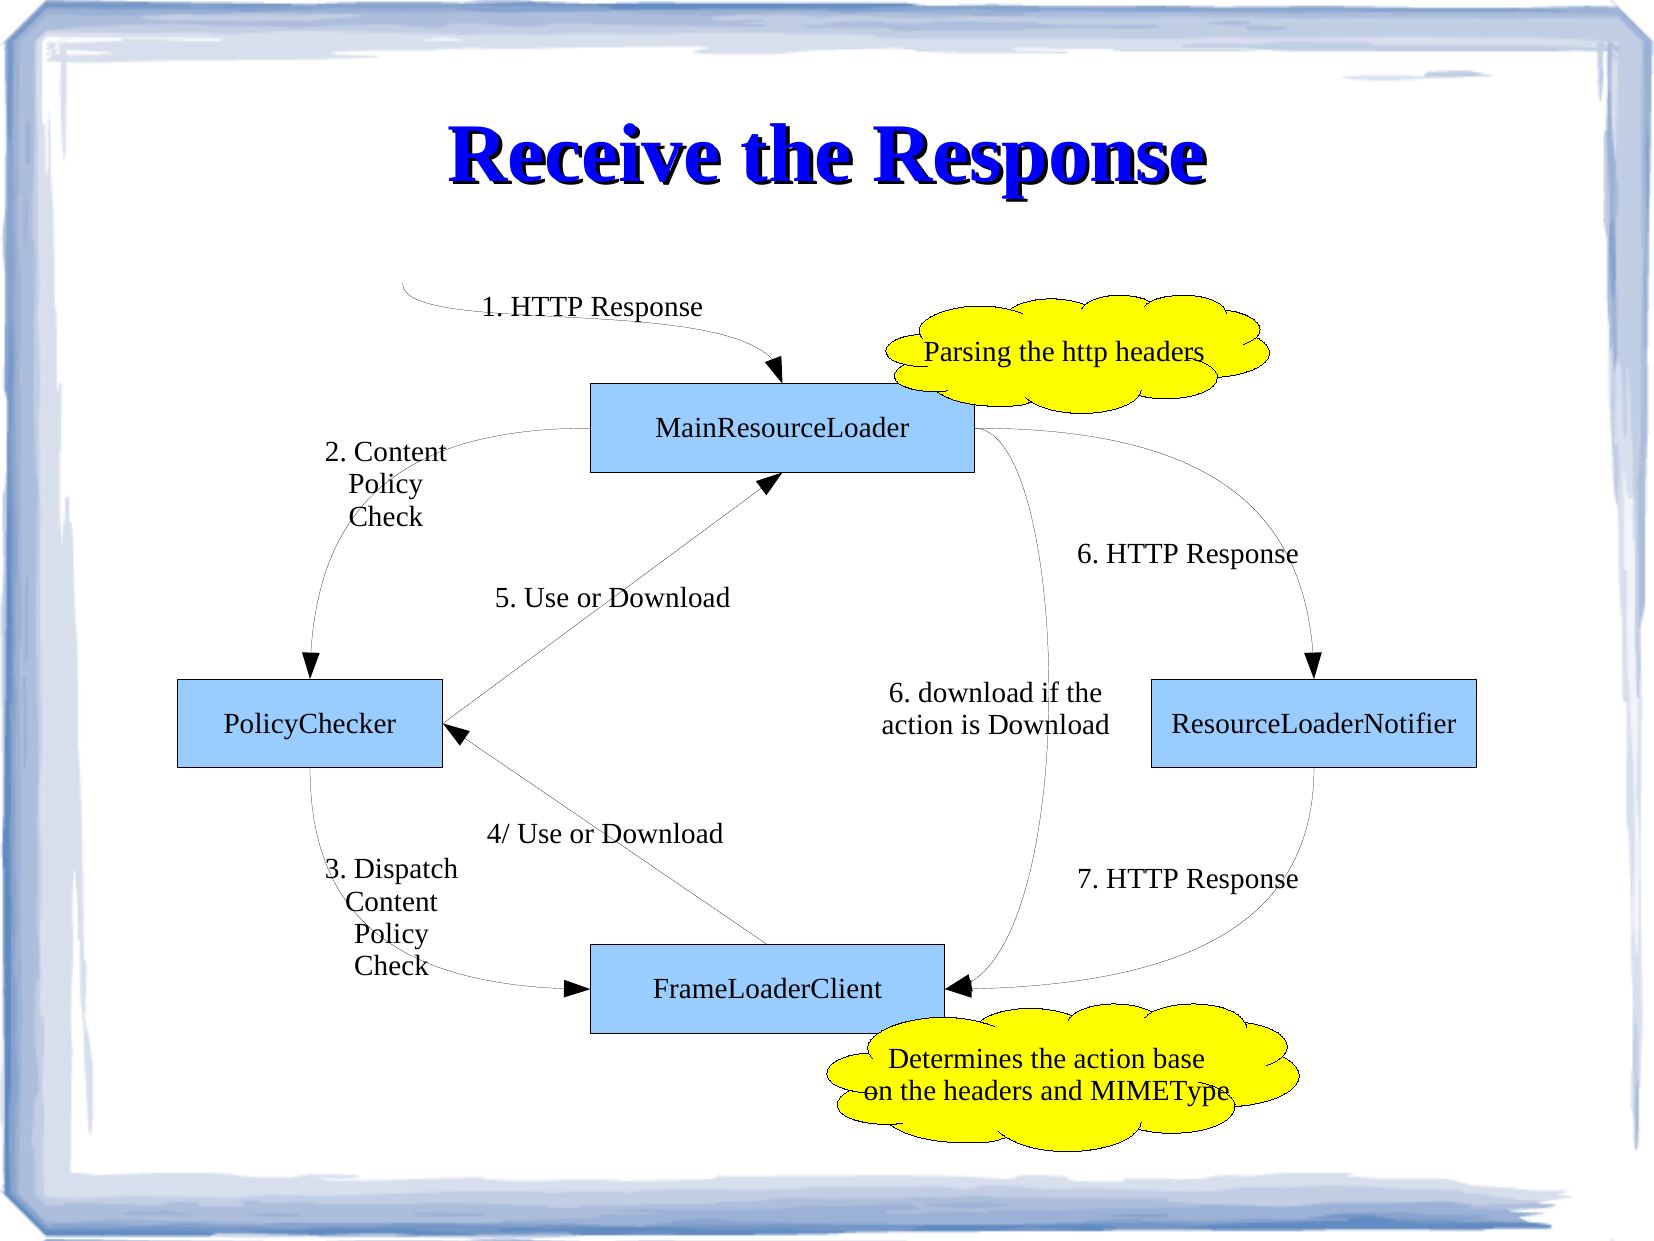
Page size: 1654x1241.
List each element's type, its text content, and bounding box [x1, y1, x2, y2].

text_box MainResourceLoader [590, 383, 975, 473]
text_box Determines the action base on the headers and MIMEType [826, 1003, 1300, 1152]
text_box FrameLoaderClient [590, 944, 945, 1034]
picture [0, 0, 1654, 1241]
text_box PolicyChecker [177, 679, 443, 768]
title Receive the Response [82, 49, 1571, 257]
text_box Parsing the http headers [885, 295, 1270, 414]
text_box ResourceLoaderNotifier [1151, 679, 1477, 768]
